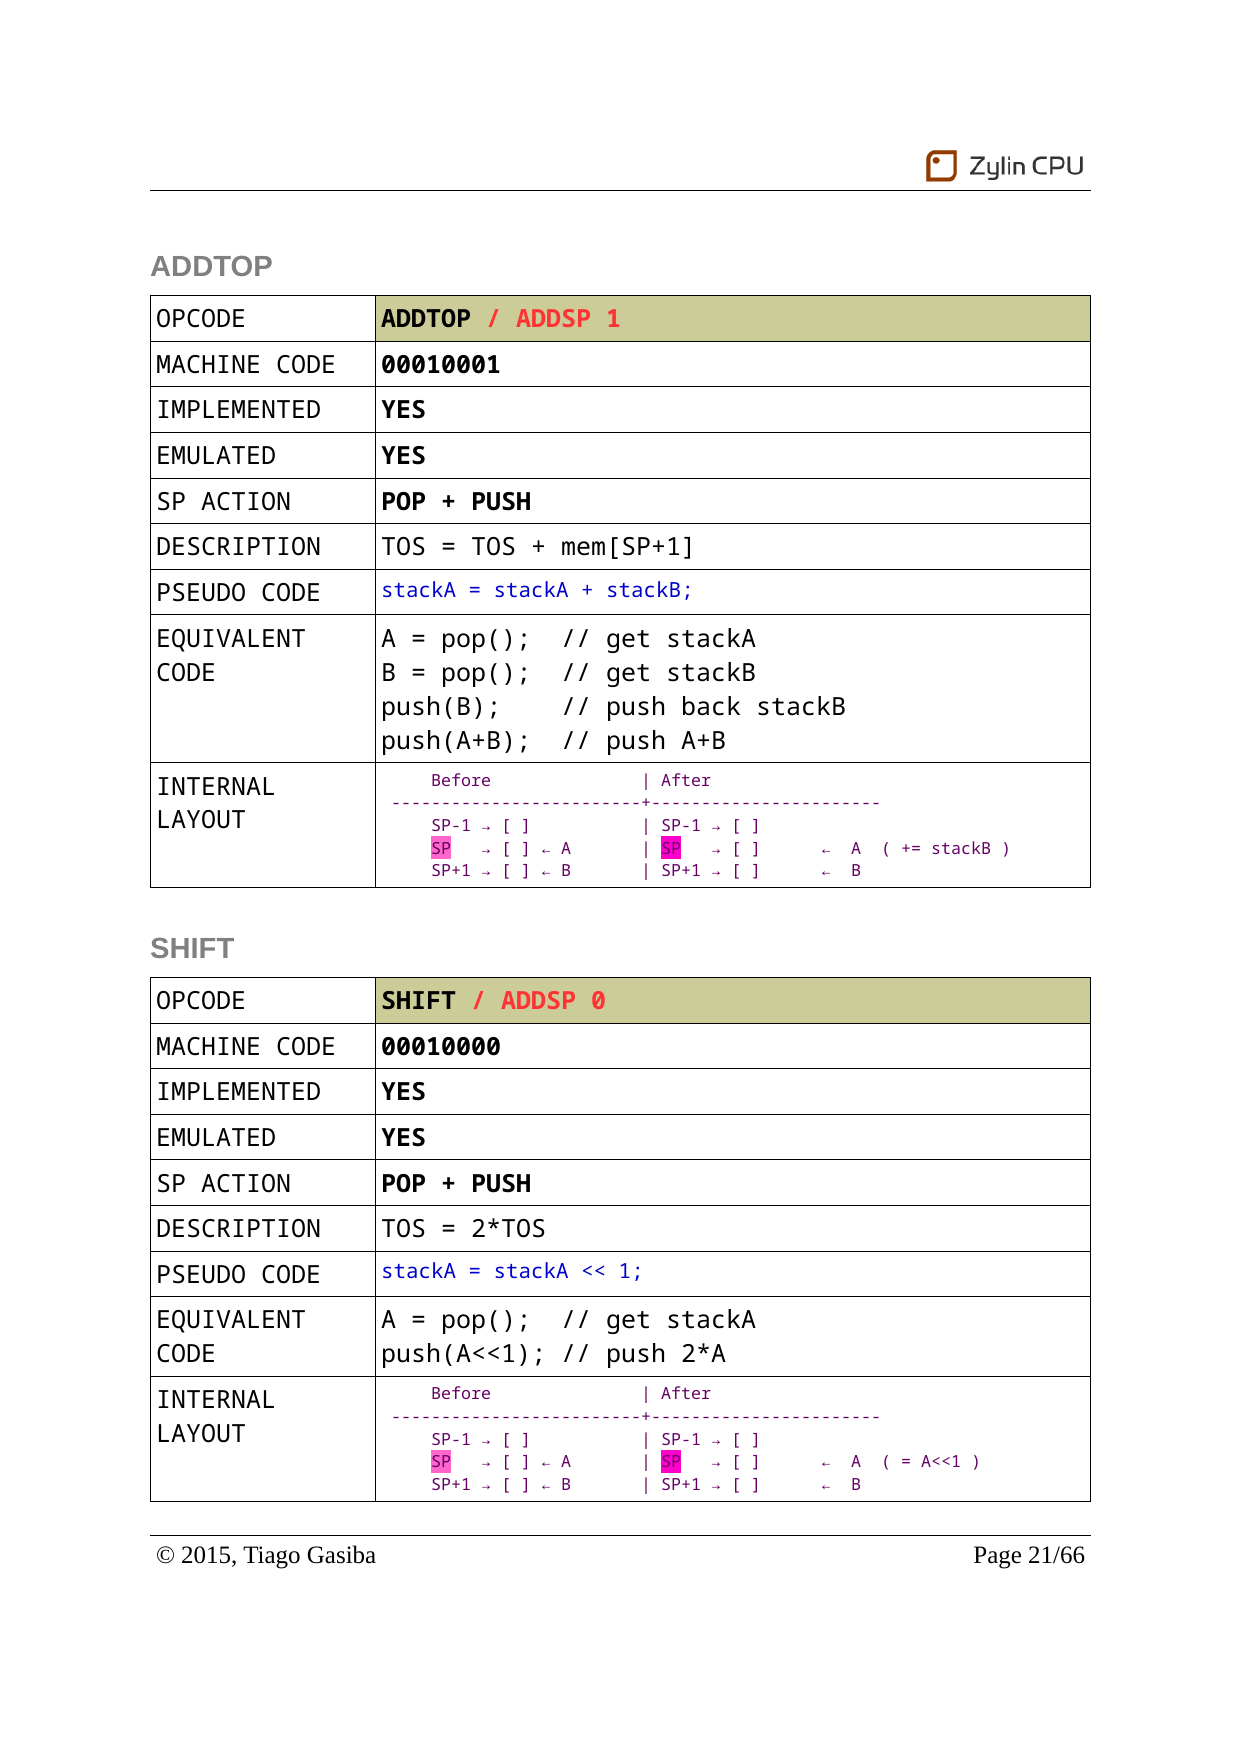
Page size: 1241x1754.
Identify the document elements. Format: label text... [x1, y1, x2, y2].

table_cell 00010001 [376, 342, 1090, 386]
table_cell EQUIVALENT CODE [151, 1297, 375, 1376]
table_cell A = pop(); // get stackA push(A<<1); // push 2*A [376, 1297, 1090, 1376]
table_cell MACHINE CODE [151, 1024, 375, 1068]
table_cell stackA = stackA + stackB; [376, 570, 1090, 614]
table_cell SP ACTION [151, 1160, 375, 1205]
table_cell Before | After -------------------------+----------------------- SP-1 → [ ] | SP-1 → [ ] SP → [ ] ← A | SP → [ ] ← A ( += stackB ) SP+1 → [ ] ← B | SP+1 → [ ] ← B [376, 763, 1090, 887]
subtitle ADDTOP [150, 249, 1091, 283]
table_cell DESCRIPTION [151, 524, 375, 569]
table_cell Before | After -------------------------+----------------------- SP-1 → [ ] | SP-1 → [ ] SP → [ ] ← A | SP → [ ] ← A ( = A<<1 ) SP+1 → [ ] ← B | SP+1 → [ ] ← B [376, 1377, 1090, 1501]
table_cell A = pop(); // get stackA B = pop(); // get stackB push(B); // push back stackB push(A+B); // push A+B [376, 615, 1090, 762]
table_cell DESCRIPTION [151, 1206, 375, 1251]
table_cell IMPLEMENTED [151, 1069, 375, 1114]
table_cell YES [376, 433, 1090, 478]
table_cell stackA = stackA << 1; [376, 1252, 1090, 1296]
table_cell INTERNAL LAYOUT [151, 763, 375, 887]
table_header SHIFT / ADDSP 0 [376, 978, 1090, 1023]
table_header ADDTOP / ADDSP 1 [376, 296, 1090, 341]
table_cell YES [376, 1115, 1090, 1159]
table_cell SP ACTION [151, 479, 375, 523]
table_cell YES [376, 1069, 1090, 1114]
table_cell EQUIVALENT CODE [151, 615, 375, 762]
table_cell EMULATED [151, 1115, 375, 1159]
table_cell TOS = 2*TOS [376, 1206, 1090, 1251]
table_cell PSEUDO CODE [151, 570, 375, 614]
table_cell TOS = TOS + mem[SP+1] [376, 524, 1090, 569]
table_cell INTERNAL LAYOUT [151, 1377, 375, 1501]
table_header OPCODE [151, 978, 375, 1023]
table_header OPCODE [151, 296, 375, 341]
table_cell 00010000 [376, 1024, 1090, 1068]
table_cell PSEUDO CODE [151, 1252, 375, 1296]
table_cell IMPLEMENTED [151, 387, 375, 432]
table_cell YES [376, 387, 1090, 432]
subtitle SHIFT [150, 931, 1091, 964]
table_cell EMULATED [151, 433, 375, 478]
table_cell POP + PUSH [376, 479, 1090, 523]
table_cell POP + PUSH [376, 1160, 1090, 1205]
table_cell MACHINE CODE [151, 342, 375, 386]
picture [922, 148, 1151, 185]
